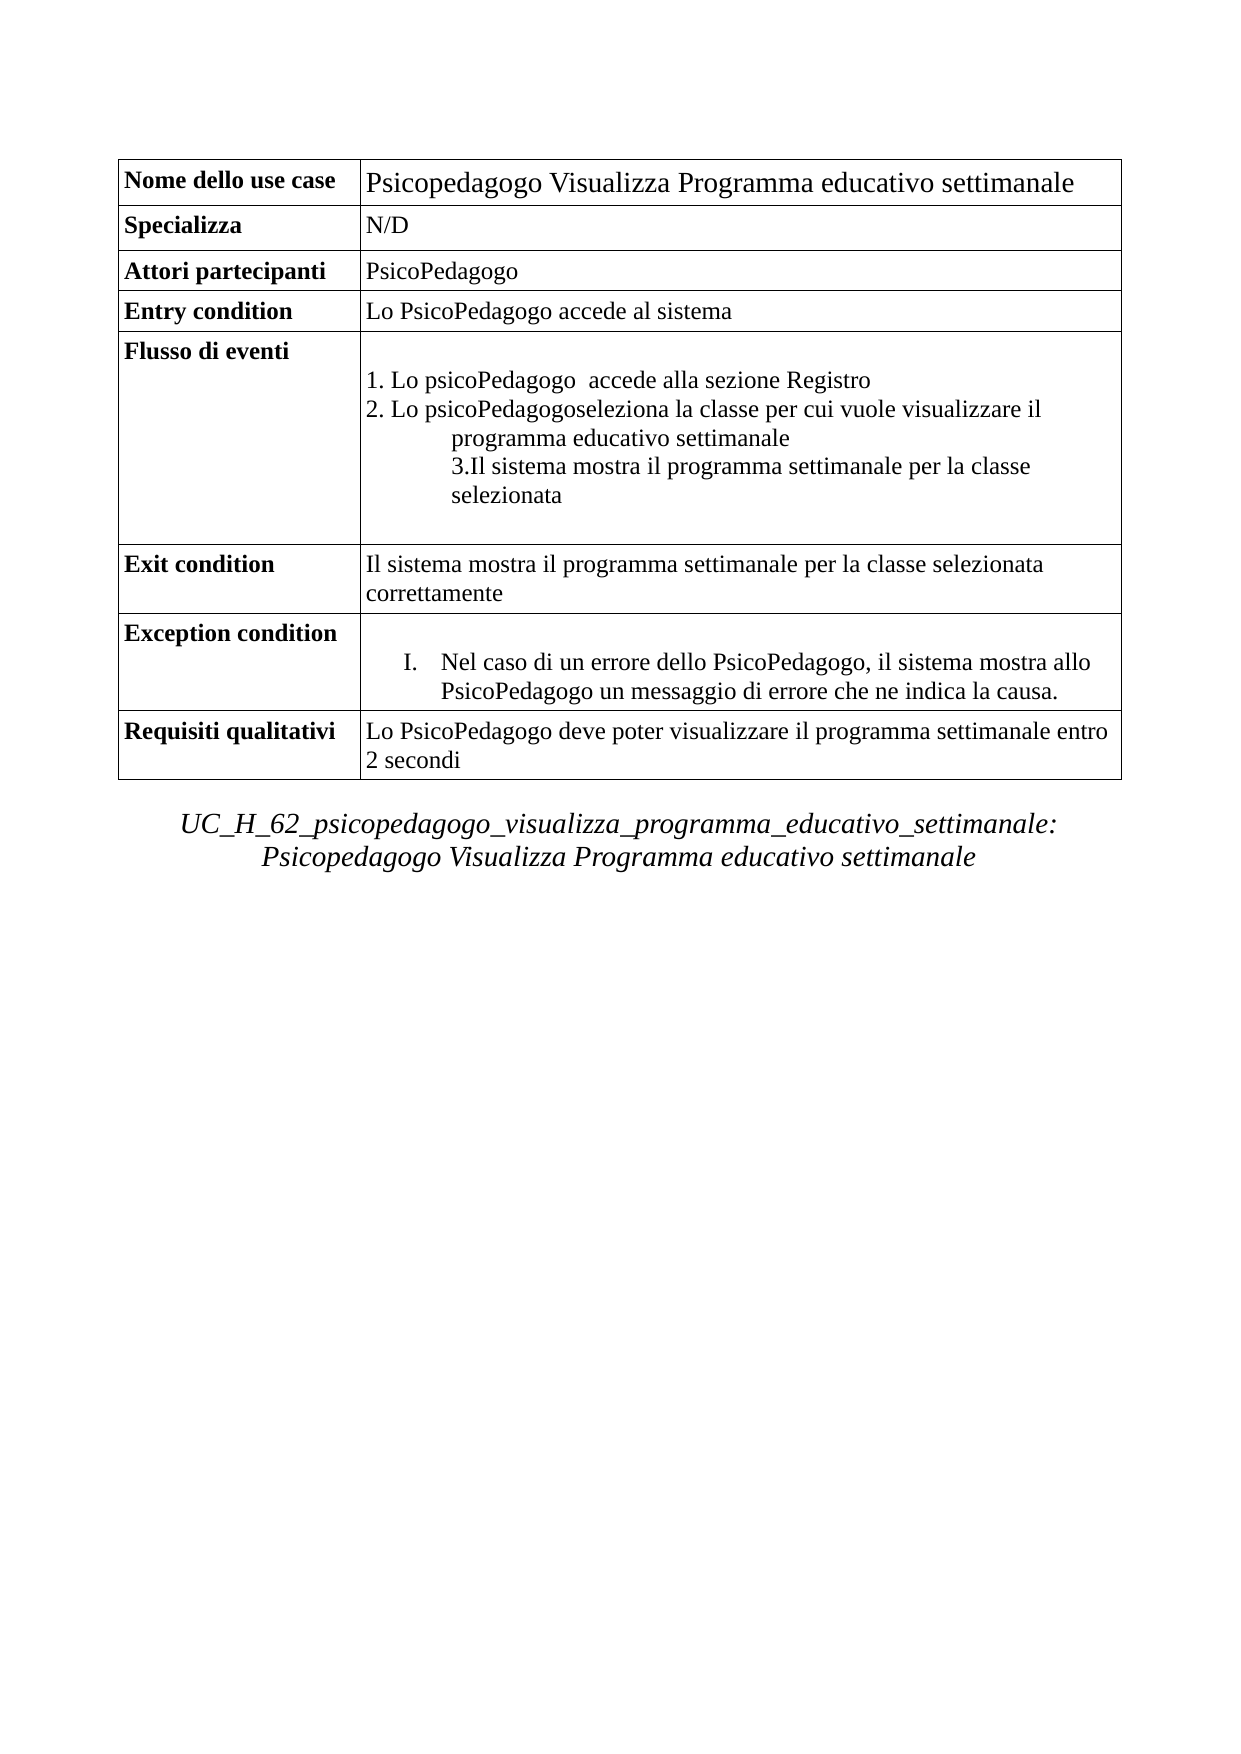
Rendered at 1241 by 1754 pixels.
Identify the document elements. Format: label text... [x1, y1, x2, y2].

table_header Psicopedagogo Visualizza Programma educativo settimanale [361, 160, 1121, 205]
table_cell Exit condition [119, 545, 360, 612]
table_cell Requisiti qualitativi [119, 711, 360, 779]
table_cell Lo psicoPedagogo accede alla sezione Registro Lo psicoPedagogoseleziona la classe per cui vuole visualizzare il programma educativo settimanale 3.Il sistema mostra il programma settimanale per la classe selezionata [361, 332, 1121, 543]
table_cell Specializza [119, 206, 360, 250]
table_cell N/D [361, 206, 1121, 250]
table_header Nome dello use case [119, 160, 360, 205]
table_cell Flusso di eventi [119, 332, 360, 543]
table_cell Lo PsicoPedagogo deve poter visualizzare il programma settimanale entro 2 secondi [361, 711, 1121, 779]
text UC_H_62_psicopedagogo_visualizza_programma_educativo_settimanale: Psicopedagogo Visualizza Programma educativo settimanale [118, 806, 1122, 873]
table_cell Attori partecipanti [119, 251, 360, 290]
table_cell Exception condition [119, 614, 360, 710]
table_cell PsicoPedagogo [361, 251, 1121, 290]
table_cell Nel caso di un errore dello PsicoPedagogo, il sistema mostra allo PsicoPedagogo un messaggio di errore che ne indica la causa. [361, 614, 1121, 710]
table_cell Il sistema mostra il programma settimanale per la classe selezionata correttamente [361, 545, 1121, 612]
table_cell Lo PsicoPedagogo accede al sistema [361, 291, 1121, 331]
table_cell Entry condition [119, 291, 360, 331]
